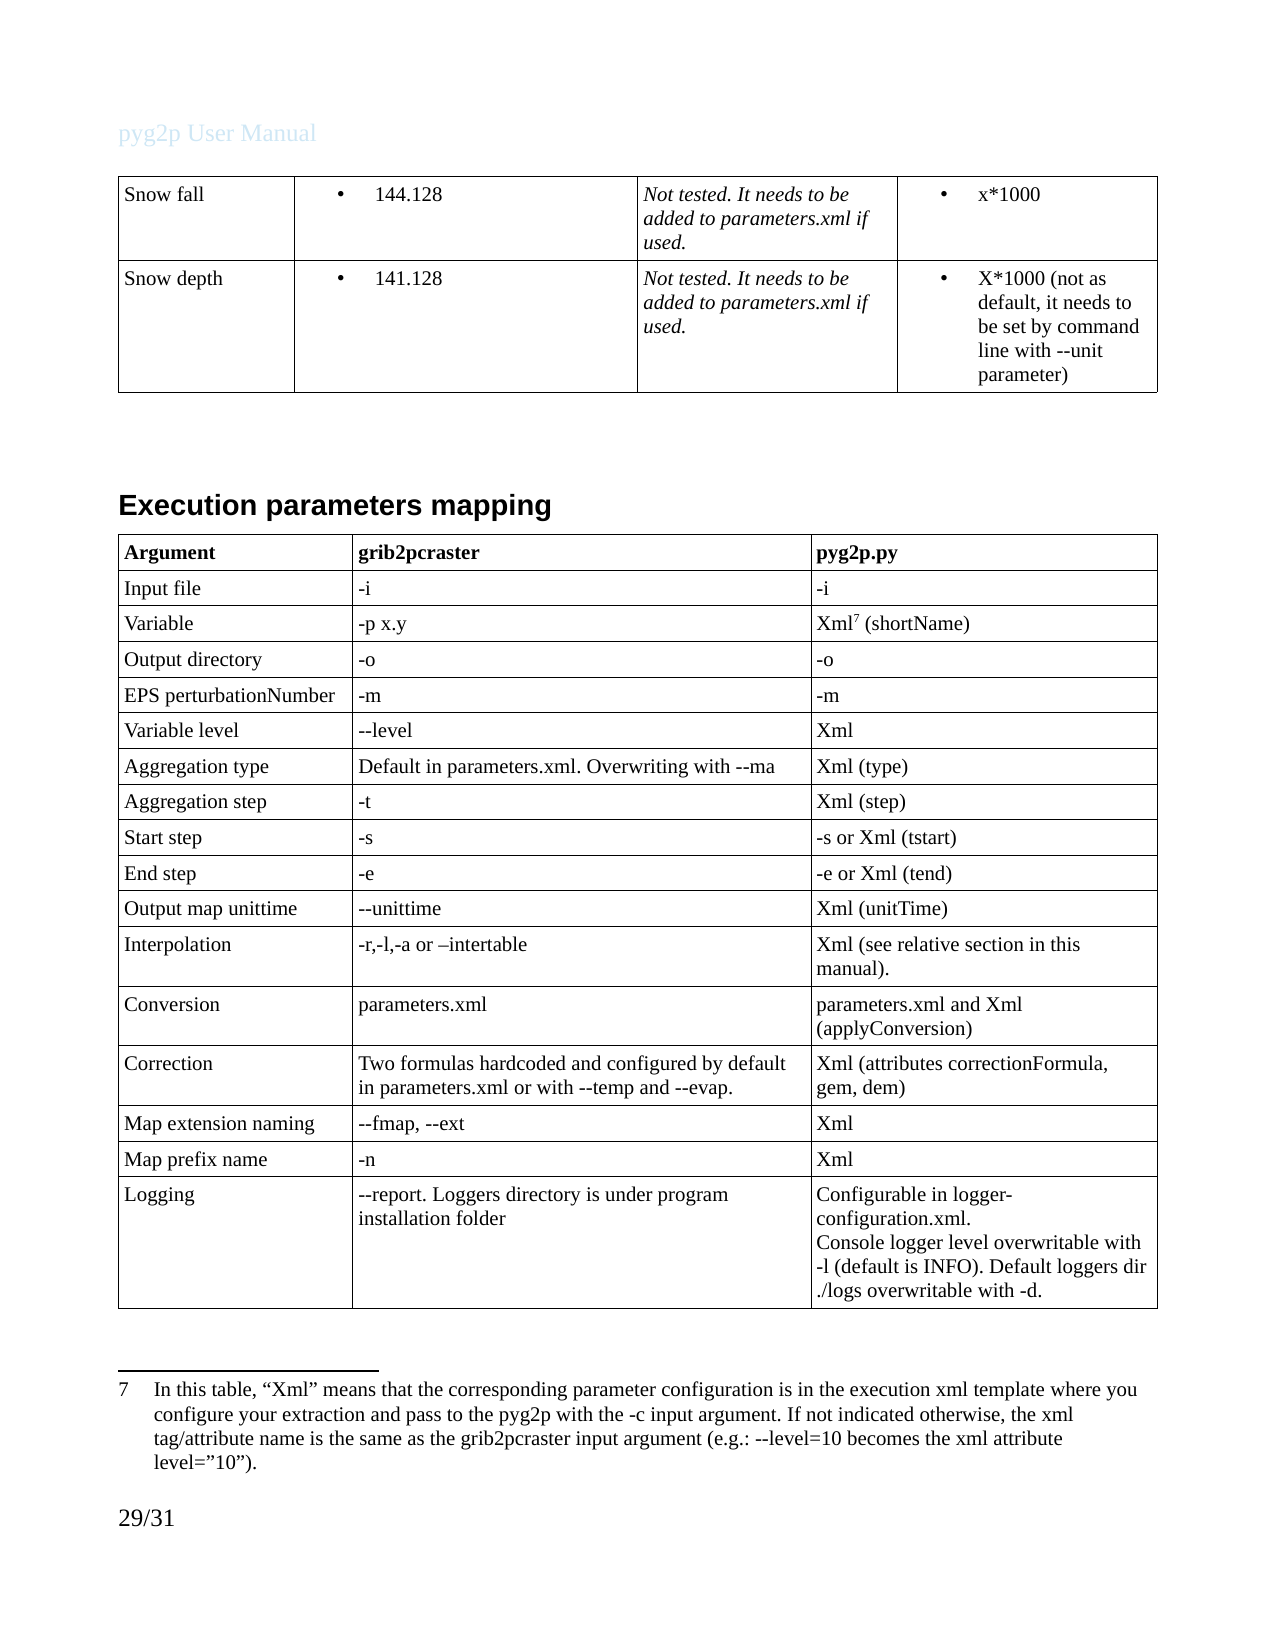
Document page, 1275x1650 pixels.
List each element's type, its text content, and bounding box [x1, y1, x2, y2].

table_cell Xml [812, 1142, 1157, 1176]
table_cell -s or Xml (tstart) [812, 820, 1157, 855]
table_cell Correction [119, 1046, 352, 1105]
table_cell Configurable in logger-configuration.xml. Console logger level overwritable with -l (default is INFO). Default loggers dir ./logs overwritable with -d. [812, 1177, 1157, 1308]
table_cell Not tested. It needs to be added to parameters.xml if used. [638, 261, 897, 392]
table_cell Xml [812, 1106, 1157, 1141]
table_cell Output directory [119, 642, 352, 677]
table_cell -p x.y [353, 606, 811, 641]
table_cell -n [353, 1142, 811, 1176]
table_cell --unittime [353, 891, 811, 926]
table_cell parameters.xml and Xml (applyConversion) [812, 987, 1157, 1045]
table_cell Output map unittime [119, 891, 352, 926]
table_cell -o [353, 642, 811, 677]
table_cell End step [119, 856, 352, 890]
table_cell 144.128 [295, 177, 637, 260]
table_header grib2pcraster [353, 535, 811, 570]
table_cell -r,-l,-a or –intertable [353, 927, 811, 986]
table_cell Aggregation step [119, 785, 352, 819]
table_cell Xml (unitTime) [812, 891, 1157, 926]
table_cell X*1000 (not as default, it needs to be set by command line with --unit parameter) [898, 261, 1157, 392]
table_cell --report. Loggers directory is under program installation folder [353, 1177, 811, 1308]
table_cell Xml (see relative section in this manual). [812, 927, 1157, 986]
table_cell Xml (shortName) [812, 606, 1157, 641]
table_cell Conversion [119, 987, 352, 1045]
table_cell Interpolation [119, 927, 352, 986]
table_cell Default in parameters.xml. Overwriting with --ma [353, 749, 811, 783]
table_cell x*1000 [898, 177, 1157, 260]
table_cell 141.128 [295, 261, 637, 392]
table_cell Logging [119, 1177, 352, 1308]
table_cell Snow fall [119, 177, 294, 260]
table_cell Start step [119, 820, 352, 855]
table_cell Variable level [119, 713, 352, 748]
table_cell -s [353, 820, 811, 855]
table_cell EPS perturbationNumber [119, 678, 352, 712]
table_cell -e [353, 856, 811, 890]
table_cell --level [353, 713, 811, 748]
table_cell -m [353, 678, 811, 712]
table_cell Xml [812, 713, 1157, 748]
table_cell Aggregation type [119, 749, 352, 783]
table_cell -i [812, 571, 1157, 605]
table_header pyg2p.py [812, 535, 1157, 570]
table_cell Map prefix name [119, 1142, 352, 1176]
table_cell Input file [119, 571, 352, 605]
table_cell Map extension naming [119, 1106, 352, 1141]
table_cell Not tested. It needs to be added to parameters.xml if used. [638, 177, 897, 260]
table_header Argument [119, 535, 352, 570]
table_cell -m [812, 678, 1157, 712]
table_cell -i [353, 571, 811, 605]
table_cell Xml (attributes correctionFormula, gem, dem) [812, 1046, 1157, 1105]
table_cell --fmap, --ext [353, 1106, 811, 1141]
table_cell -o [812, 642, 1157, 677]
table_cell -t [353, 785, 811, 819]
table_cell Variable [119, 606, 352, 641]
table_cell Two formulas hardcoded and configured by default in parameters.xml or with --temp and --evap. [353, 1046, 811, 1105]
table_cell Snow depth [119, 261, 294, 392]
table_cell parameters.xml [353, 987, 811, 1045]
table_cell Xml (type) [812, 749, 1157, 783]
table_cell -e or Xml (tend) [812, 856, 1157, 890]
subtitle Execution parameters mapping [118, 488, 1157, 522]
table_cell Xml (step) [812, 785, 1157, 819]
